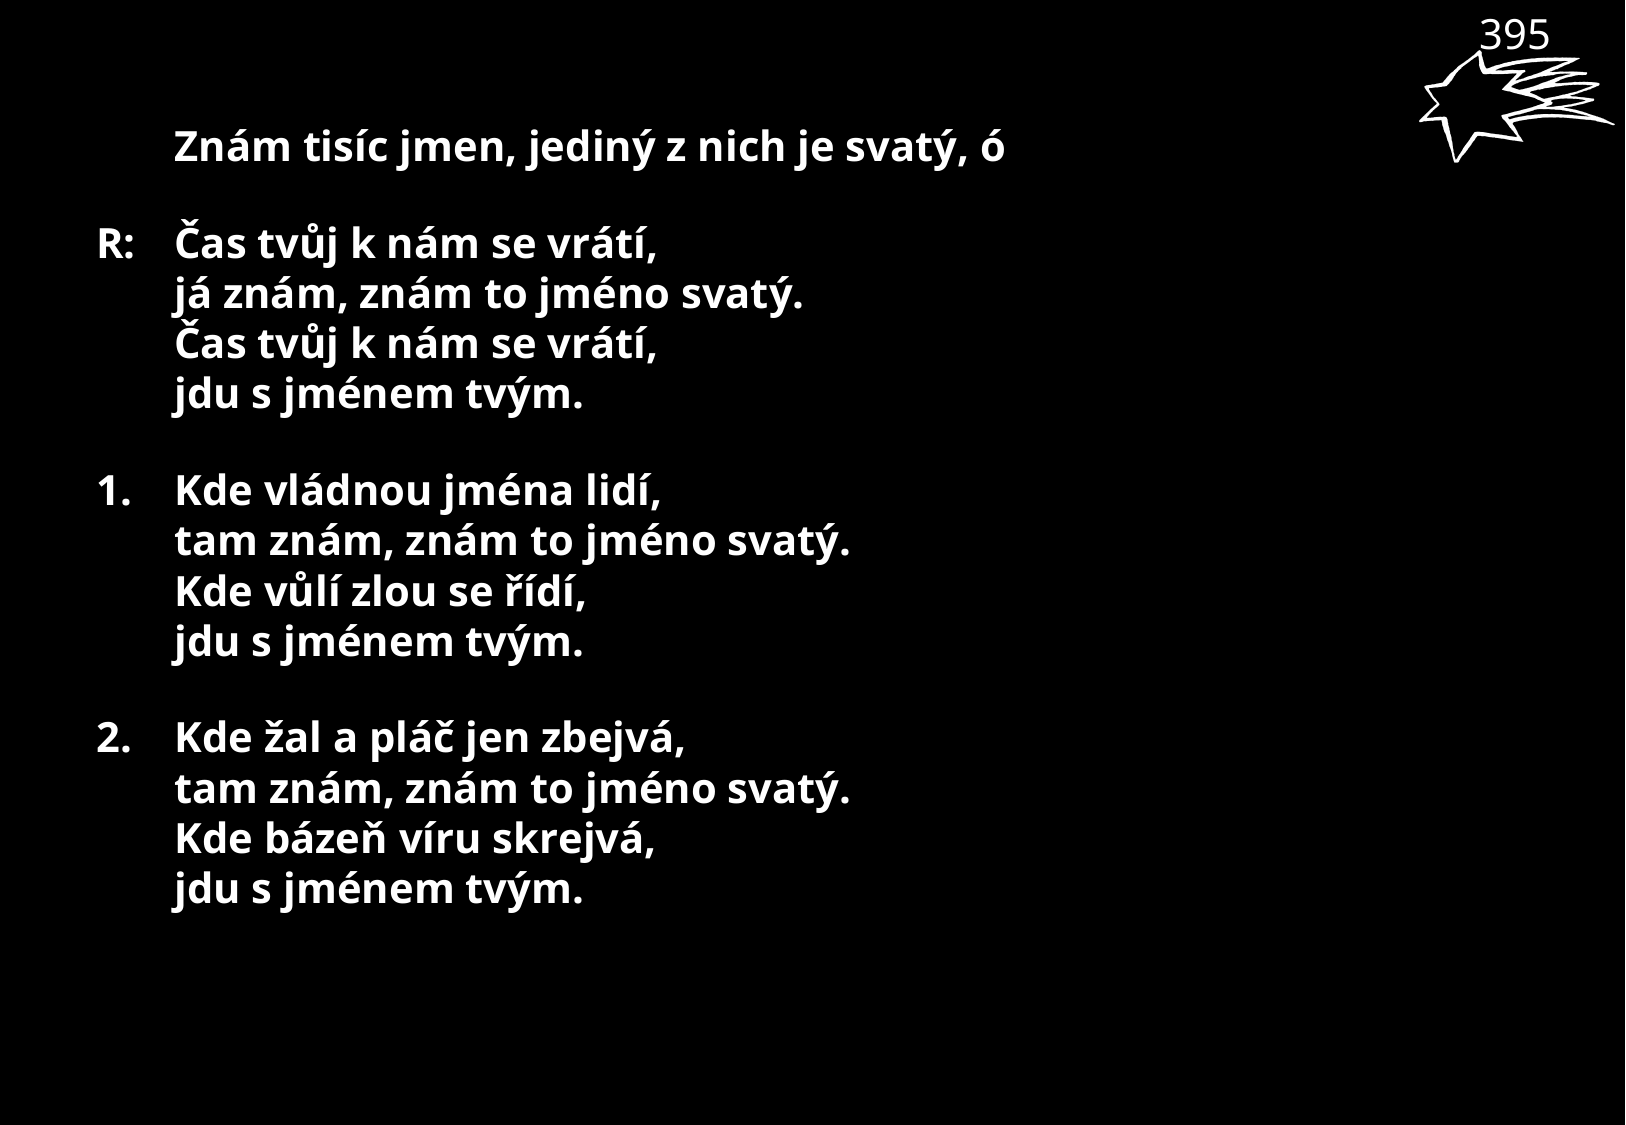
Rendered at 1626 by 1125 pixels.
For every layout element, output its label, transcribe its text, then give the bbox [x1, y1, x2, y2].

list Znám tisíc jmen, jediný z nich je svatý, ó R: Čas tvůj k nám se vrátí, já znám, znám to jméno svatý. Čas tvůj k nám se vrátí, jdu s jménem tvým. 1. Kde vládnou jména lidí, tam znám, znám to jméno svatý. Kde vůlí zlou se řídí, jdu s jménem tvým. 2. Kde žal a pláč jen zbejvá, tam znám, znám to jméno svatý. Kde bázeň víru skrejvá, jdu s jménem tvým. [81, 112, 1544, 1101]
text_box 395 [1405, 0, 1626, 66]
